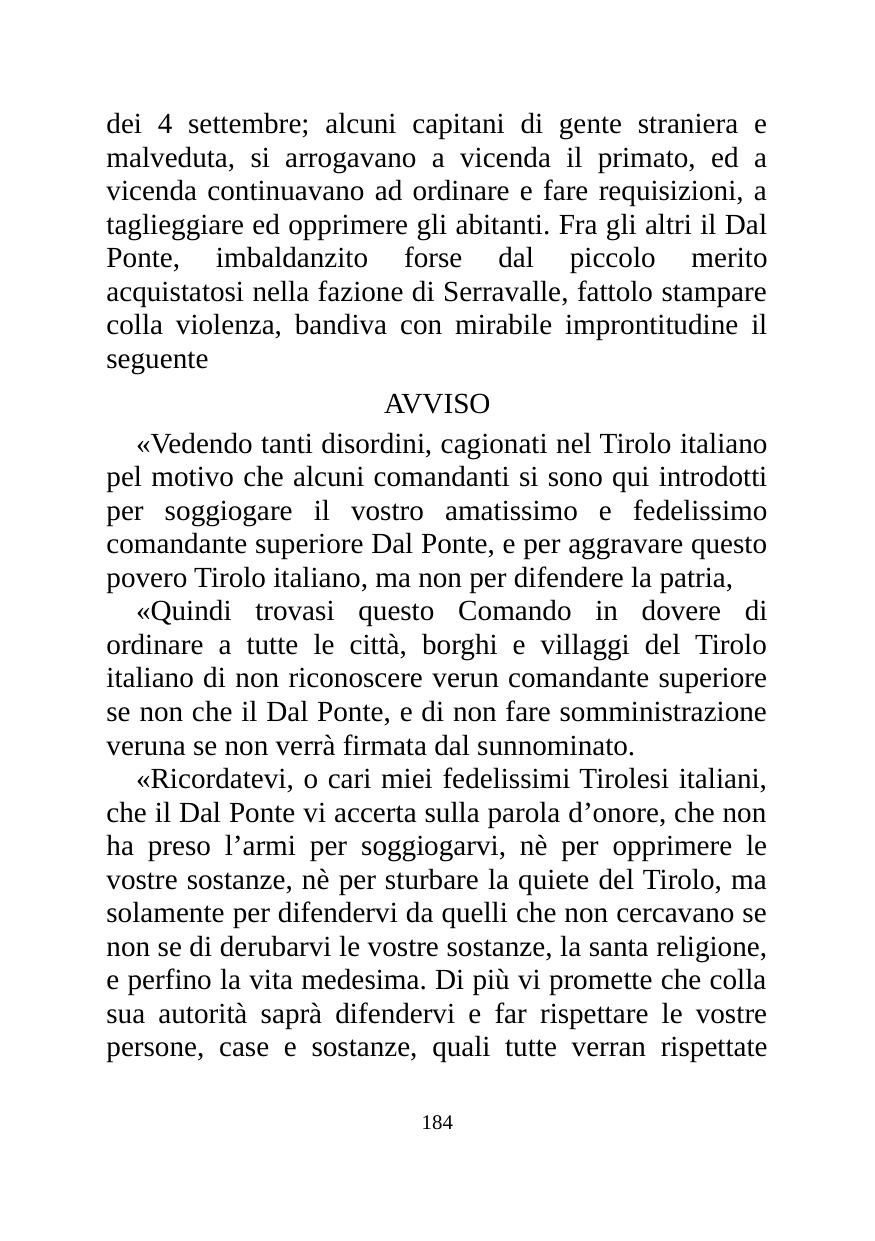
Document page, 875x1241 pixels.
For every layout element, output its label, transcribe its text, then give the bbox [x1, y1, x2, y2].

text «Vedendo tanti disordini, cagionati nel Tirolo italiano pel motivo che alcuni comandanti si sono qui introdotti per soggiogare il vostro amatissimo e fedelissimo comandante superiore Dal Ponte, e per aggravare questo povero Tirolo italiano, ma non per difendere la patria, [106, 426, 768, 593]
text «Ricordatevi, o cari miei fedelissimi Tirolesi italiani, che il Dal Ponte vi accerta sulla parola d’onore, che non ha preso l’armi per soggiogarvi, nè per opprimere le vostre sostanze, nè per sturbare la quiete del Tirolo, ma solamente per difendervi da quelli che non cercavano se non se di derubarvi le vostre sostanze, la santa religione, e perfino la vita medesima. Di più vi promette che colla sua autorità saprà difendervi e far rispettare le vostre persone, case e sostanze, quali tutte verran rispettate [106, 761, 768, 1063]
text «Quindi trovasi questo Comando in dovere di ordinare a tutte le città, borghi e villaggi del Tirolo italiano di non riconoscere verun comandante superiore se non che il Dal Ponte, e di non fare somministrazione veruna se non verrà firmata dal sunnominato. [106, 593, 768, 761]
text dei 4 settembre; alcuni capitani di gente straniera e malveduta, si arrogavano a vicenda il primato, ed a vicenda continuavano ad ordinare e fare requisizioni, a taglieggiare ed opprimere gli abitanti. Fra gli altri il Dal Ponte, imbaldanzito forse dal piccolo merito acquistatosi nella fazione di Serravalle, fattolo stampare colla violenza, bandiva con mirabile improntitudine il seguente [106, 106, 768, 374]
text AVVISO [106, 386, 768, 420]
